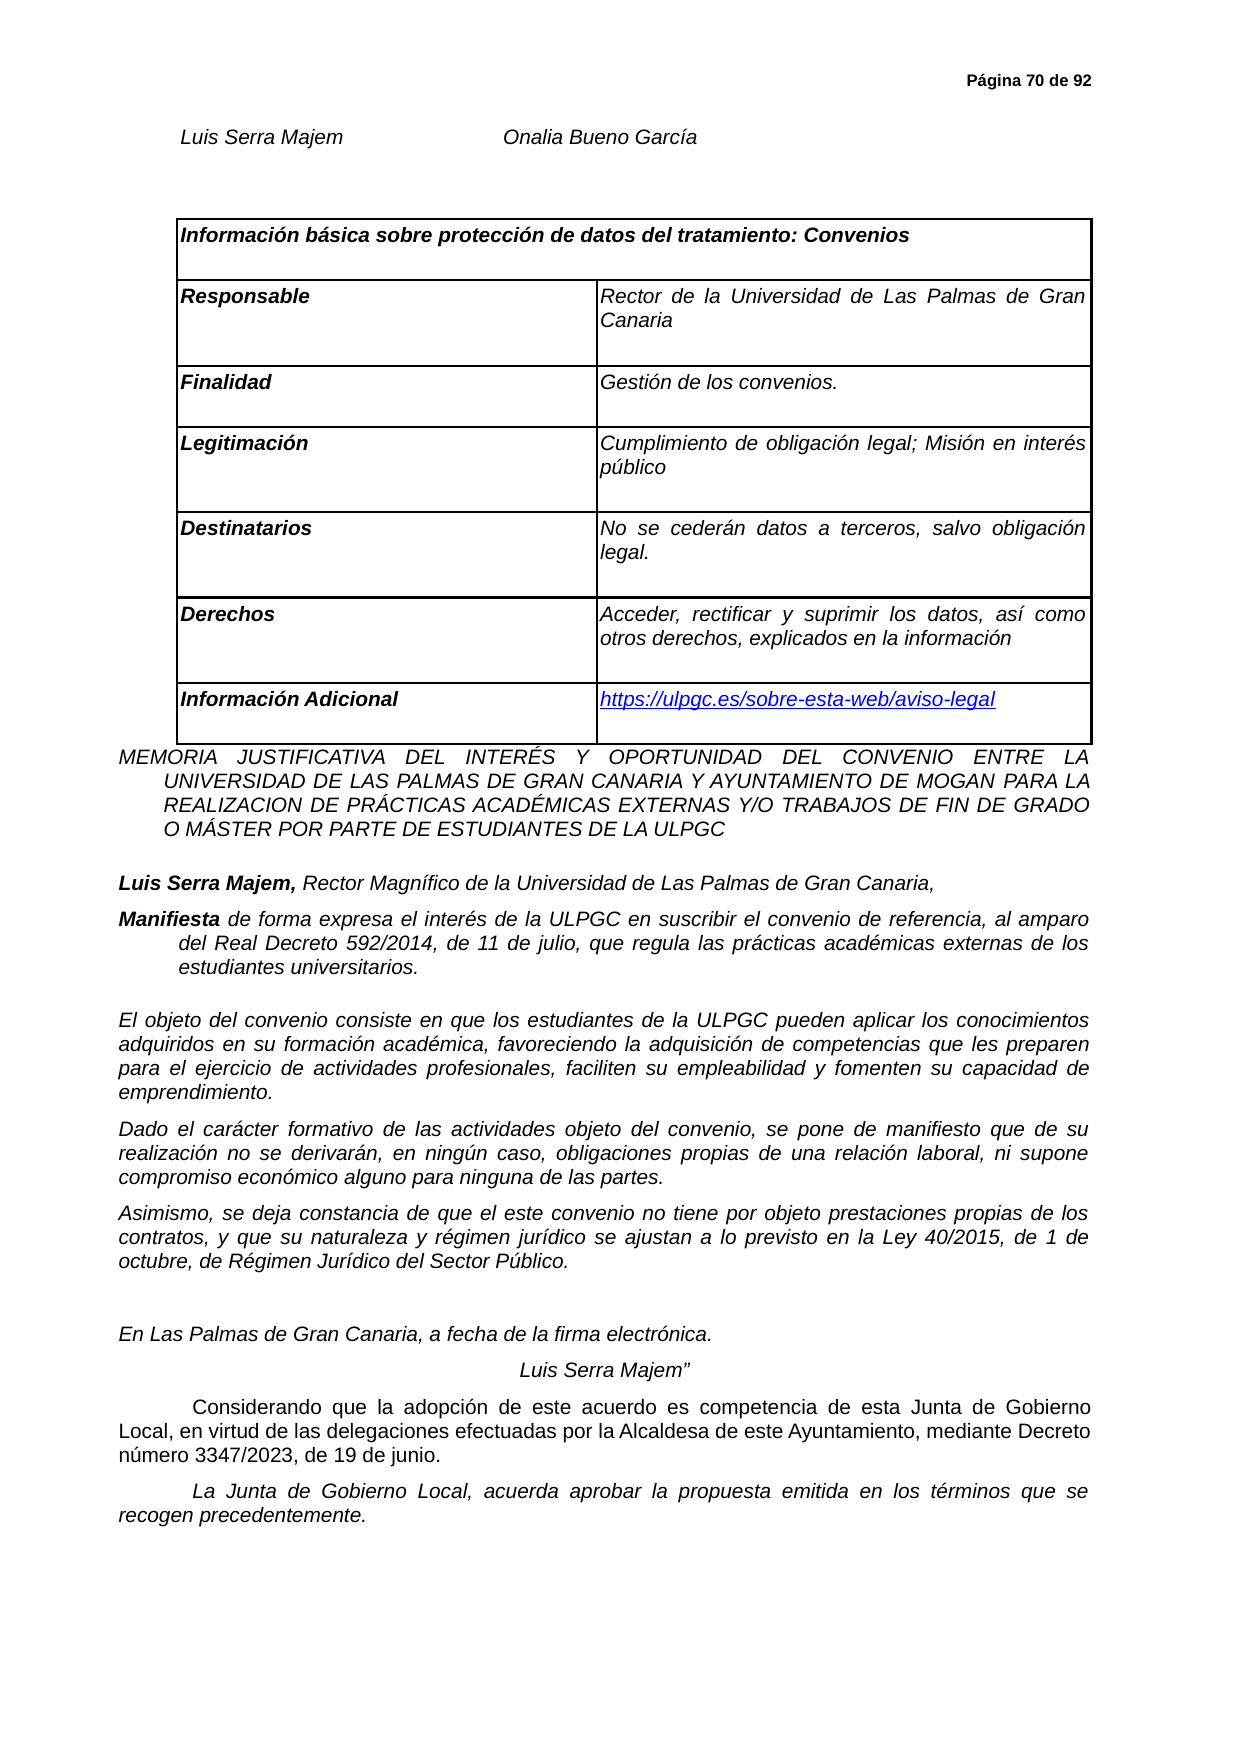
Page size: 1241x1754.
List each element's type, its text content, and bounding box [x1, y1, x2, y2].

text Luis Serra Majem, Rector Magnífico de la Universidad de Las Palmas de Gran Canaria, [118, 871, 1092, 894]
table_header Luis Serra Majem [177, 122, 500, 181]
text Dado el carácter formativo de las actividades objeto del convenio, se pone de manifiesto que de su realización no se derivarán, en ningún caso, obligaciones propias de una relación laboral, ni supone compromiso económico alguno para ninguna de las partes. [118, 1117, 1092, 1188]
text El objeto del convenio consiste en que los estudiantes de la ULPGC pueden aplicar los conocimientos adquiridos en su formación académica, favoreciendo la adquisición de competencias que les preparen para el ejercicio de actividades profesionales, faciliten su empleabilidad y fomenten su capacidad de emprendimiento. [118, 1008, 1092, 1104]
text En Las Palmas de Gran Canaria, a fecha de la firma electrónica. [118, 1322, 1092, 1346]
subtitle Manifiesta de forma expresa el interés de la ULPGC en suscribir el convenio de referencia, al amparo del Real Decreto 592/2014, de 11 de julio, que regula las prácticas académicas externas de los estudiantes universitarios. [118, 907, 1092, 979]
table_cell Responsable [178, 281, 596, 364]
table_header Onalia Bueno García [500, 122, 855, 181]
table_cell Acceder, rectificar y suprimir los datos, así como otros derechos, explicados en la información [598, 599, 1090, 682]
text Luis Serra Majem” [118, 1358, 1092, 1382]
table_cell Destinatarios [178, 513, 596, 596]
table_cell Información Adicional [178, 684, 596, 743]
text La Junta de Gobierno Local, acuerda aprobar la propuesta emitida en los términos que se recogen precedentemente. [118, 1479, 1092, 1527]
table_cell Derechos [178, 599, 596, 682]
table_cell Cumplimiento de obligación legal; Misión en interés público [598, 428, 1090, 511]
table_cell No se cederán datos a terceros, salvo obligación legal. [598, 513, 1090, 596]
subtitle MEMORIA JUSTIFICATIVA DEL INTERÉS Y OPORTUNIDAD DEL CONVENIO ENTRE LA UNIVERSIDAD DE LAS PALMAS DE GRAN CANARIA Y AYUNTAMIENTO DE MOGAN PARA LA REALIZACION DE PRÁCTICAS ACADÉMICAS EXTERNAS Y/O TRABAJOS DE FIN DE GRADO O MÁSTER POR PARTE DE ESTUDIANTES DE LA ULPGC [118, 745, 1092, 841]
table_cell Rector de la Universidad de Las Palmas de Gran Canaria [598, 281, 1090, 364]
table_cell Finalidad [178, 367, 596, 426]
table_cell https://ulpgc.es/sobre-esta-web/aviso-legal [598, 684, 1090, 743]
text Considerando que la adopción de este acuerdo es competencia de esta Junta de Gobierno Local, en virtud de las delegaciones efectuadas por la Alcaldesa de este Ayuntamiento, mediante Decreto número 3347/2023, de 19 de junio. [118, 1395, 1092, 1467]
table_cell Legitimación [178, 428, 596, 511]
table_header Información básica sobre protección de datos del tratamiento: Convenios [178, 220, 1090, 279]
table_cell Gestión de los convenios. [598, 367, 1090, 426]
text Asimismo, se deja constancia de que el este convenio no tiene por objeto prestaciones propias de los contratos, y que su naturaleza y régimen jurídico se ajustan a lo previsto en la Ley 40/2015, de 1 de octubre, de Régimen Jurídico del Sector Público. [118, 1201, 1092, 1273]
